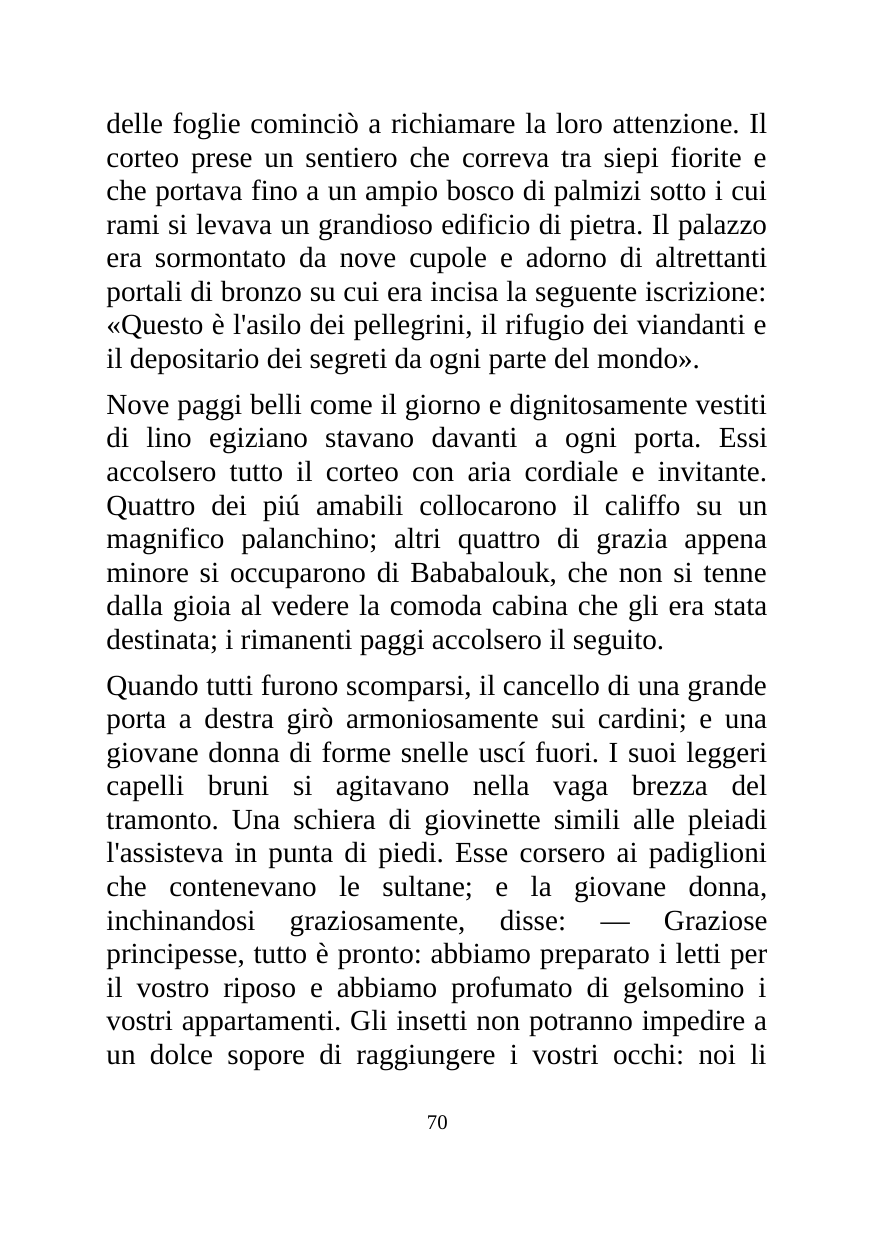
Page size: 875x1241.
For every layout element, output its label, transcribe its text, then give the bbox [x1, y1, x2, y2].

text delle foglie cominciò a richiamare la loro attenzione. Il corteo prese un sentiero che correva tra siepi fiorite e che portava fino a un ampio bosco di palmizi sotto i cui rami si levava un grandioso edificio di pietra. Il palazzo era sormontato da nove cupole e adorno di altrettanti portali di bronzo su cui era incisa la seguente iscrizione: «Questo è l'asilo dei pellegrini, il rifugio dei viandanti e il depositario dei segreti da ogni parte del mondo». [106, 106, 768, 374]
text Quando tutti furono scomparsi, il cancello di una grande porta a destra girò armoniosamente sui cardini; e una giovane donna di forme snelle uscí fuori. I suoi leggeri capelli bruni si agitavano nella vaga brezza del tramonto. Una schiera di giovinette simili alle pleiadi l'assisteva in punta di piedi. Esse corsero ai padiglioni che contenevano le sultane; e la giovane donna, inchinandosi graziosamente, disse: — Graziose principesse, tutto è pronto: abbiamo preparato i letti per il vostro riposo e abbiamo profumato di gelsomino i vostri appartamenti. Gli insetti non potranno impedire a un dolce sopore di raggiungere i vostri occhi: noi li [106, 668, 768, 1070]
text Nove paggi belli come il giorno e dignitosamente vestiti di lino egiziano stavano davanti a ogni porta. Essi accolsero tutto il corteo con aria cordiale e invitante. Quattro dei piú amabili collocarono il califfo su un magnifico palanchino; altri quattro di grazia appena minore si occuparono di Bababalouk, che non si tenne dalla gioia al vedere la comoda cabina che gli era stata destinata; i rimanenti paggi accolsero il seguito. [106, 387, 768, 655]
